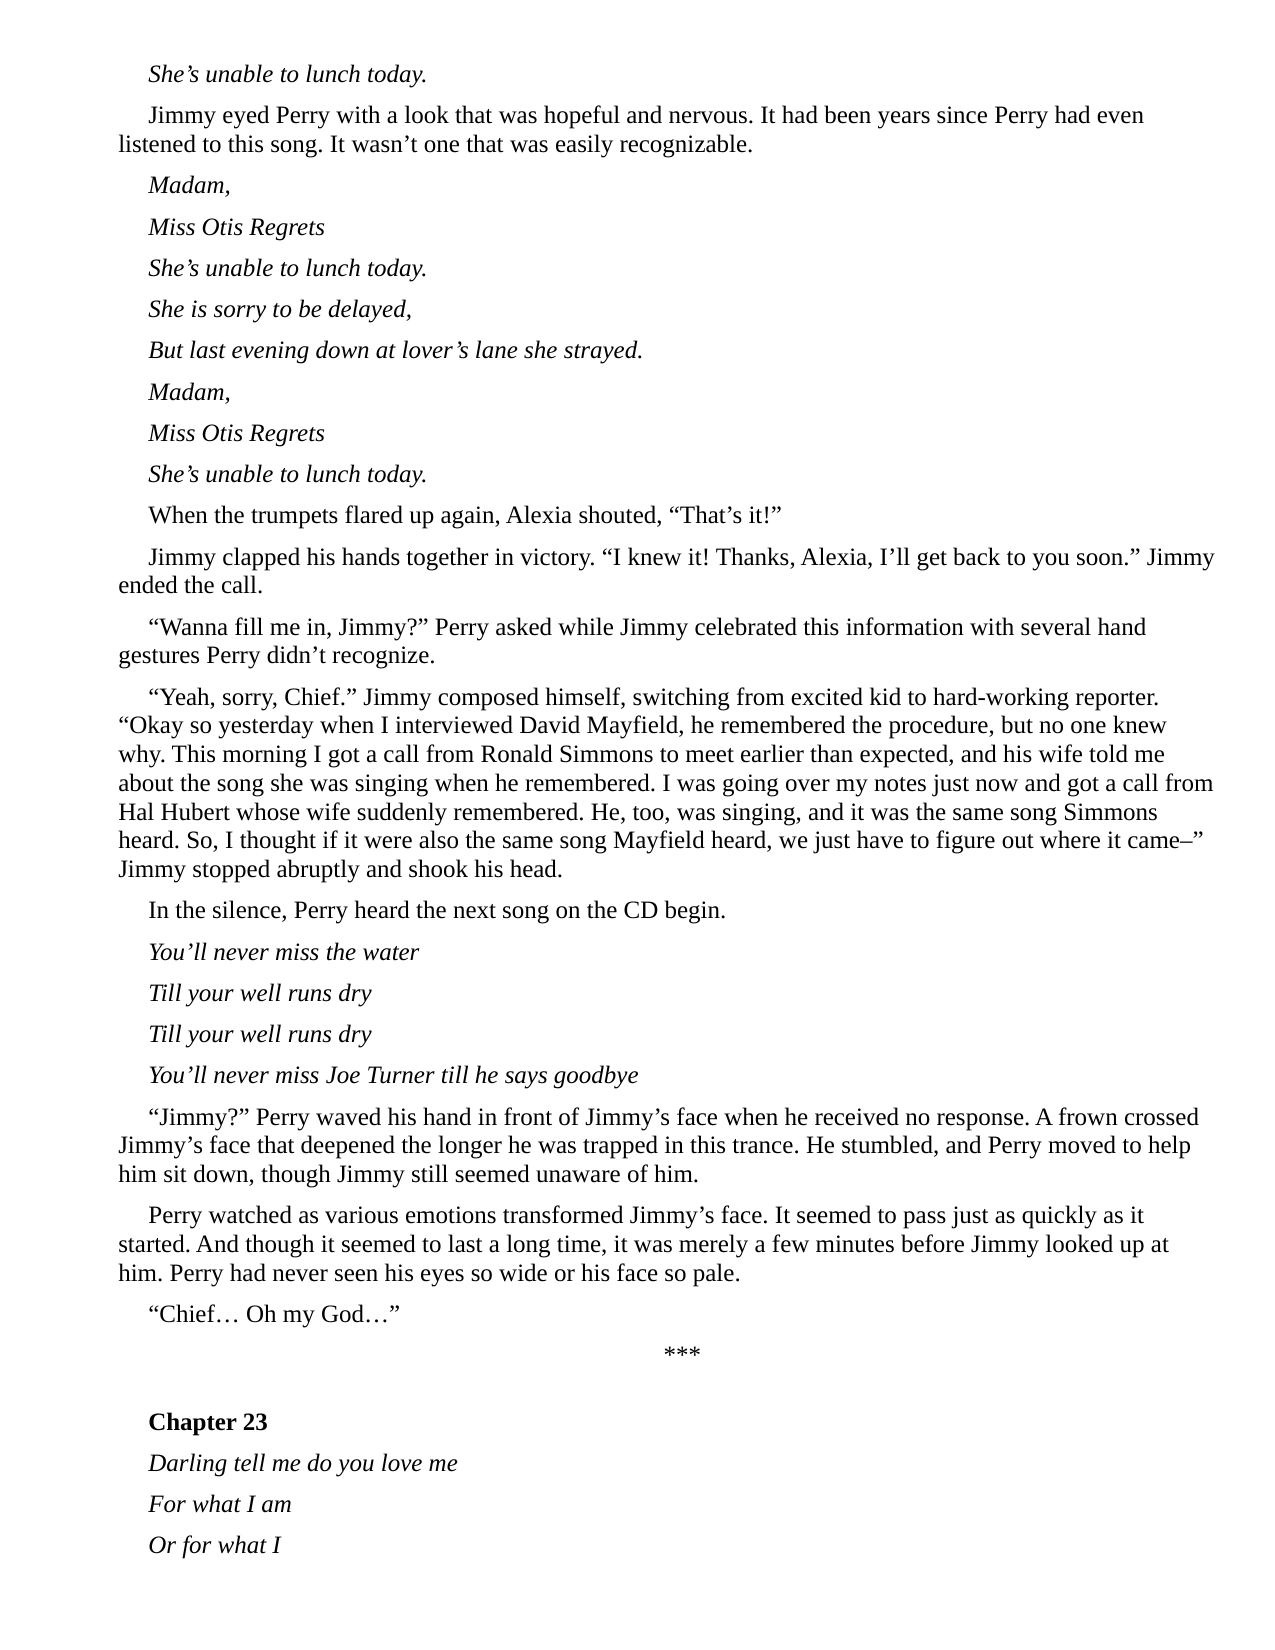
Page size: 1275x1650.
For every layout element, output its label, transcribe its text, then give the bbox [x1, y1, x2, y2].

text She is sorry to be delayed, [118, 294, 1216, 323]
text She’s unable to lunch today. [118, 459, 1216, 488]
text Jimmy clapped his hands together in victory. “I knew it! Thanks, Alexia, I’ll get back to you soon.” Jimmy ended the call. [118, 542, 1216, 599]
text Madam, [118, 377, 1216, 405]
text She’s unable to lunch today. [118, 59, 1216, 88]
text When the trumpets flared up again, Alexia shouted, “That’s it!” [118, 500, 1216, 529]
text Madam, [118, 170, 1216, 199]
text Jimmy eyed Perry with a look that was hopeful and nervous. It had been years since Perry had even listened to this song. It wasn’t one that was easily recognizable. [118, 100, 1216, 158]
text *** [118, 1340, 1216, 1369]
text You’ll never miss Joe Turner till he says goodbye [118, 1060, 1216, 1089]
text Miss Otis Regrets [118, 418, 1216, 447]
text “Yeah, sorry, Chief.” Jimmy composed himself, switching from excited kid to hard-working reporter. “Okay so yesterday when I interviewed David Mayfield, he remembered the procedure, but no one knew why. This morning I got a call from Ronald Simmons to meet earlier than expected, and his wife told me about the song she was singing when he remembered. I was going over my notes just now and got a call from Hal Hubert whose wife suddenly remembered. He, too, was singing, and it was the same song Simmons heard. So, I thought if it were also the same song Mayfield heard, we just have to figure out where it came–” Jimmy stopped abruptly and shook his head. [118, 682, 1216, 883]
text Till your well runs dry [118, 978, 1216, 1007]
text “Wanna fill me in, Jimmy?” Perry asked while Jimmy celebrated this information with several hand gestures Perry didn’t recognize. [118, 612, 1216, 669]
text For what I am [118, 1489, 1216, 1518]
text In the silence, Perry heard the next song on the CD begin. [118, 895, 1216, 924]
text But last evening down at lover’s lane she strayed. [118, 335, 1216, 364]
text Darling tell me do you love me [118, 1448, 1216, 1477]
subtitle Chapter 23 [118, 1407, 1216, 1435]
text Miss Otis Regrets [118, 212, 1216, 240]
text You’ll never miss the water [118, 937, 1216, 965]
text She’s unable to lunch today. [118, 253, 1216, 282]
text “Chief… Oh my God…” [118, 1299, 1216, 1328]
text Perry watched as various emotions transformed Jimmy’s face. It seemed to pass just as quickly as it started. And though it seemed to last a long time, it was merely a few minutes before Jimmy looked up at him. Perry had never seen his eyes so wide or his face so pale. [118, 1200, 1216, 1287]
text “Jimmy?” Perry waved his hand in front of Jimmy’s face when he received no response. A frown crossed Jimmy’s face that deepened the longer he was trapped in this trance. He stumbled, and Perry moved to help him sit down, though Jimmy still seemed unaware of him. [118, 1102, 1216, 1188]
text Or for what I [118, 1530, 1216, 1559]
text Till your well runs dry [118, 1019, 1216, 1048]
